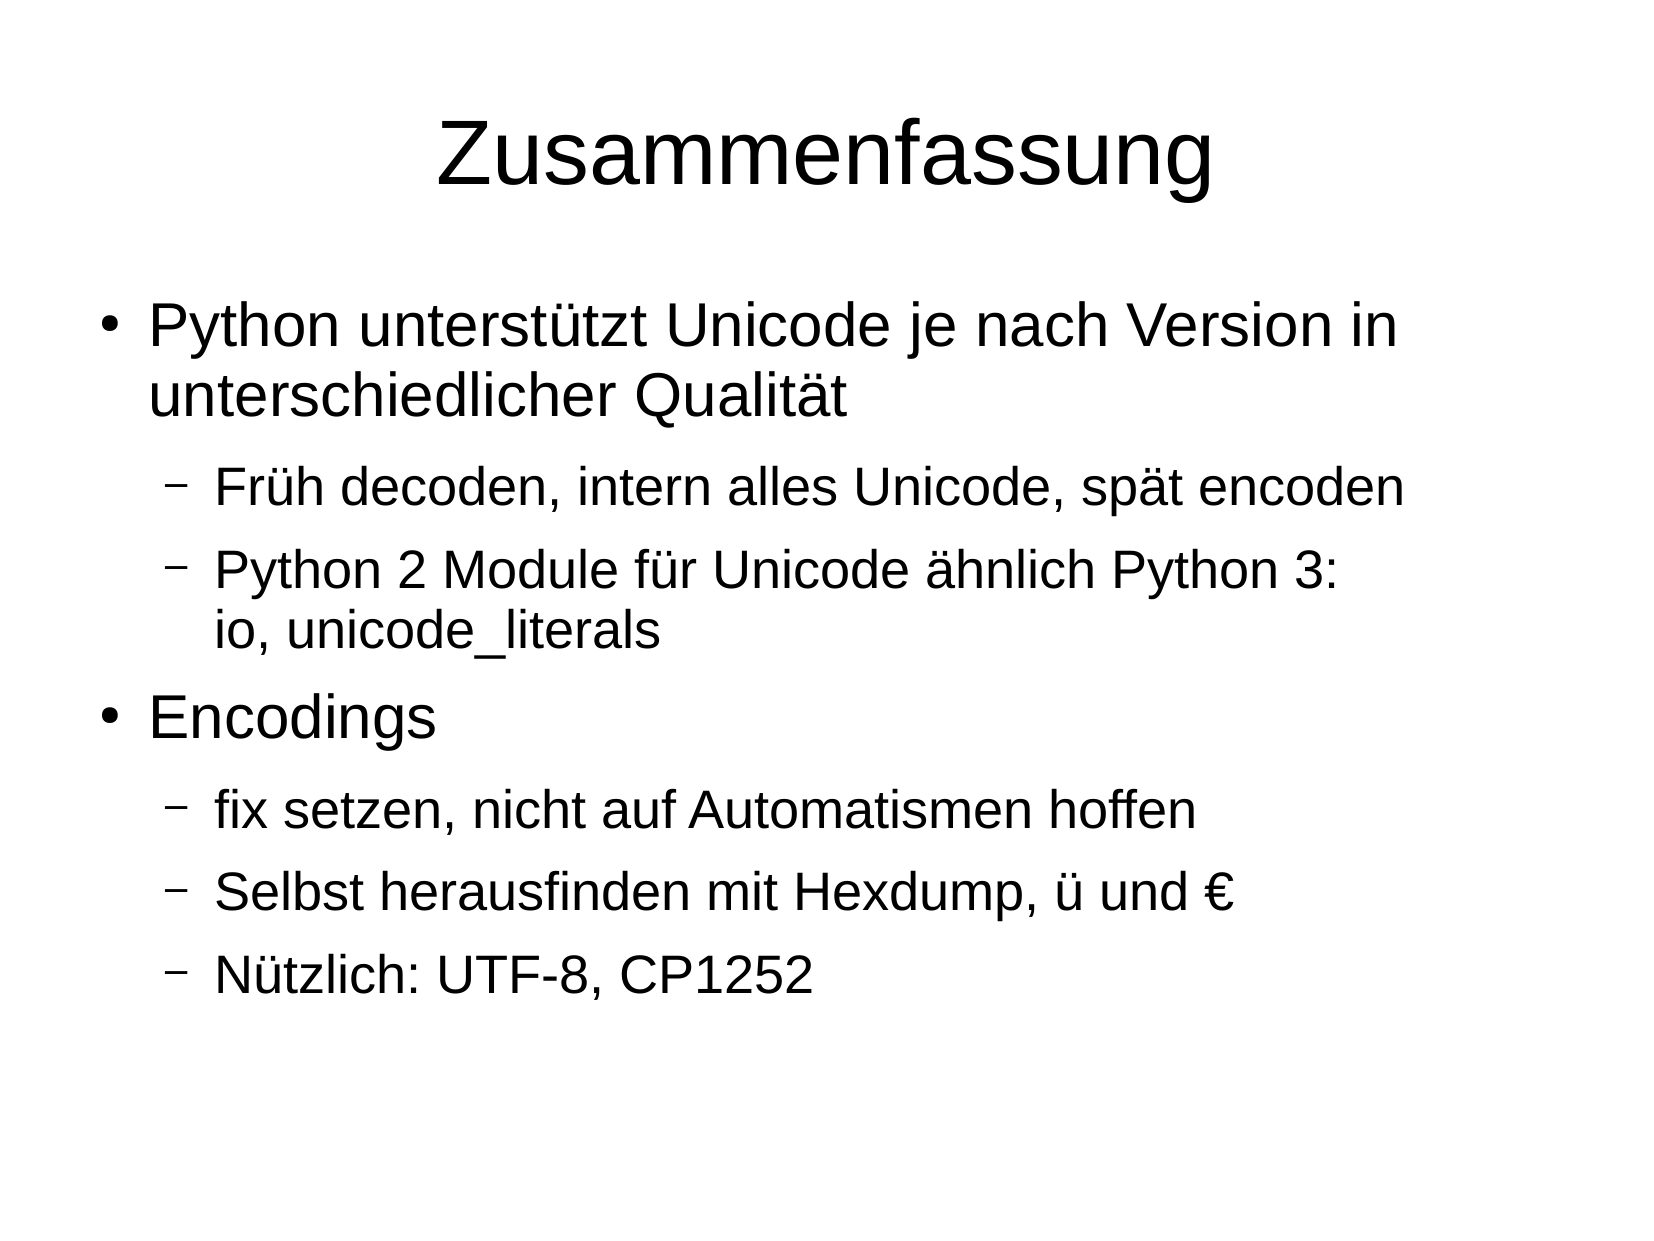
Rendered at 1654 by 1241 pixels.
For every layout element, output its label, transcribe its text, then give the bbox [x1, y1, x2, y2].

list Python unterstützt Unicode je nach Version in unterschiedlicher Qualität Früh decoden, intern alles Unicode, spät encoden Python 2 Module für Unicode ähnlich Python 3: io, unicode_literals Encodings fix setzen, nicht auf Automatismen hoffen Selbst herausfinden mit Hexdump, ü und € Nützlich: UTF-8, CP1252 [82, 290, 1571, 1010]
title Zusammenfassung [82, 49, 1571, 257]
